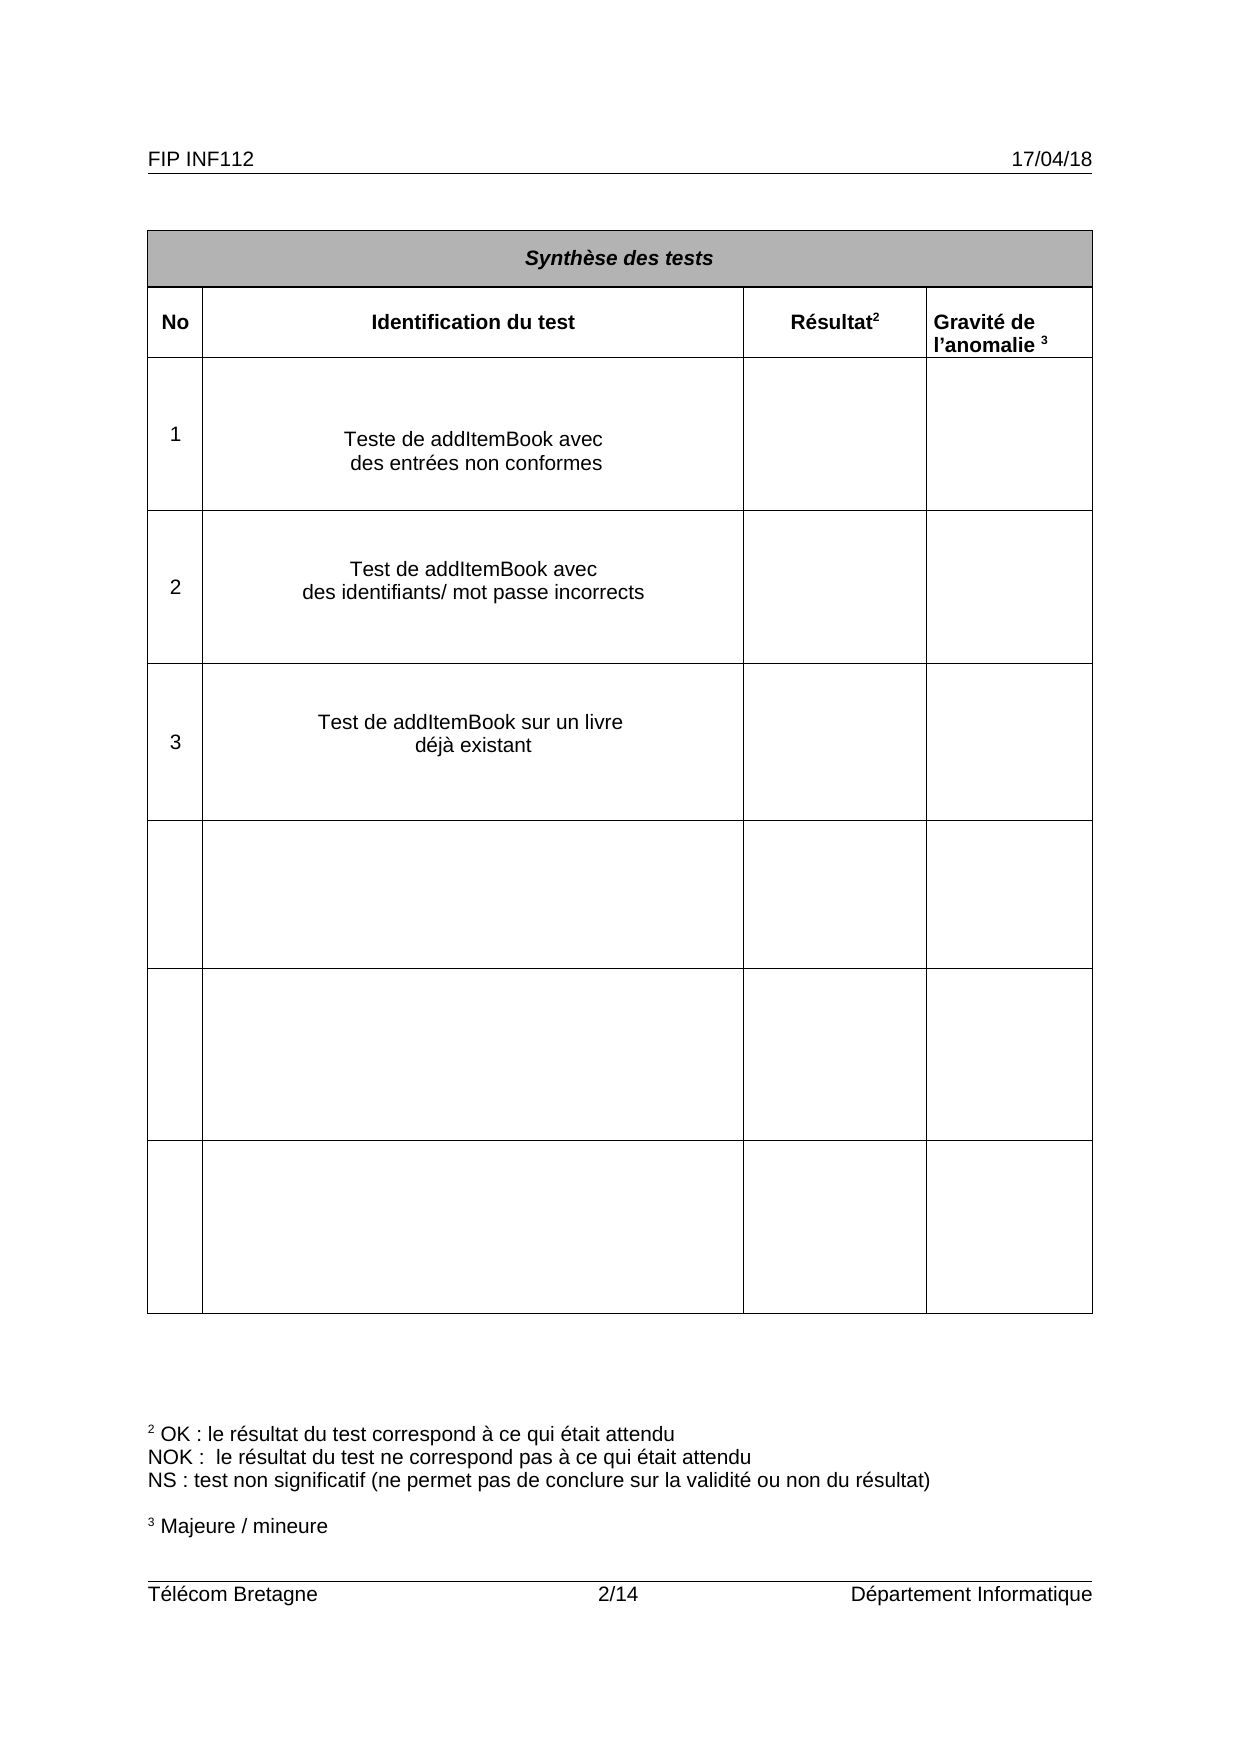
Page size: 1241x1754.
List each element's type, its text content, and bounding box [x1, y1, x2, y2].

table_cell [744, 664, 926, 819]
table_cell [744, 358, 926, 510]
table_cell [927, 821, 1092, 968]
table_cell [927, 358, 1092, 510]
table_cell [148, 969, 202, 1140]
table_cell [927, 1141, 1092, 1312]
table_cell 2 [148, 511, 202, 663]
table_cell Identification du test [203, 288, 743, 357]
table_cell [744, 821, 926, 968]
table_cell Test de addItemBook avec des identifiants/ mot passe incorrects [203, 511, 743, 663]
table_cell [744, 1141, 926, 1312]
table_header Synthèse des tests [148, 231, 1092, 286]
table_cell [927, 511, 1092, 663]
table_cell [927, 969, 1092, 1140]
table_cell Teste de addItemBook avec des entrées non conformes [203, 358, 743, 510]
table_cell [203, 1141, 743, 1312]
table_cell No [148, 288, 202, 357]
table_cell [927, 664, 1092, 819]
table_cell [744, 969, 926, 1140]
table_cell [744, 511, 926, 663]
table_cell 3 [148, 664, 202, 819]
table_cell [203, 969, 743, 1140]
table_cell [148, 821, 202, 968]
table_cell Résultat [744, 288, 926, 357]
table_cell Gravité de l’anomalie [927, 288, 1092, 357]
table_cell 1 [148, 358, 202, 510]
table_cell Test de addItemBook sur un livre déjà existant [203, 664, 743, 819]
table_cell [203, 821, 743, 968]
table_cell [148, 1141, 202, 1312]
